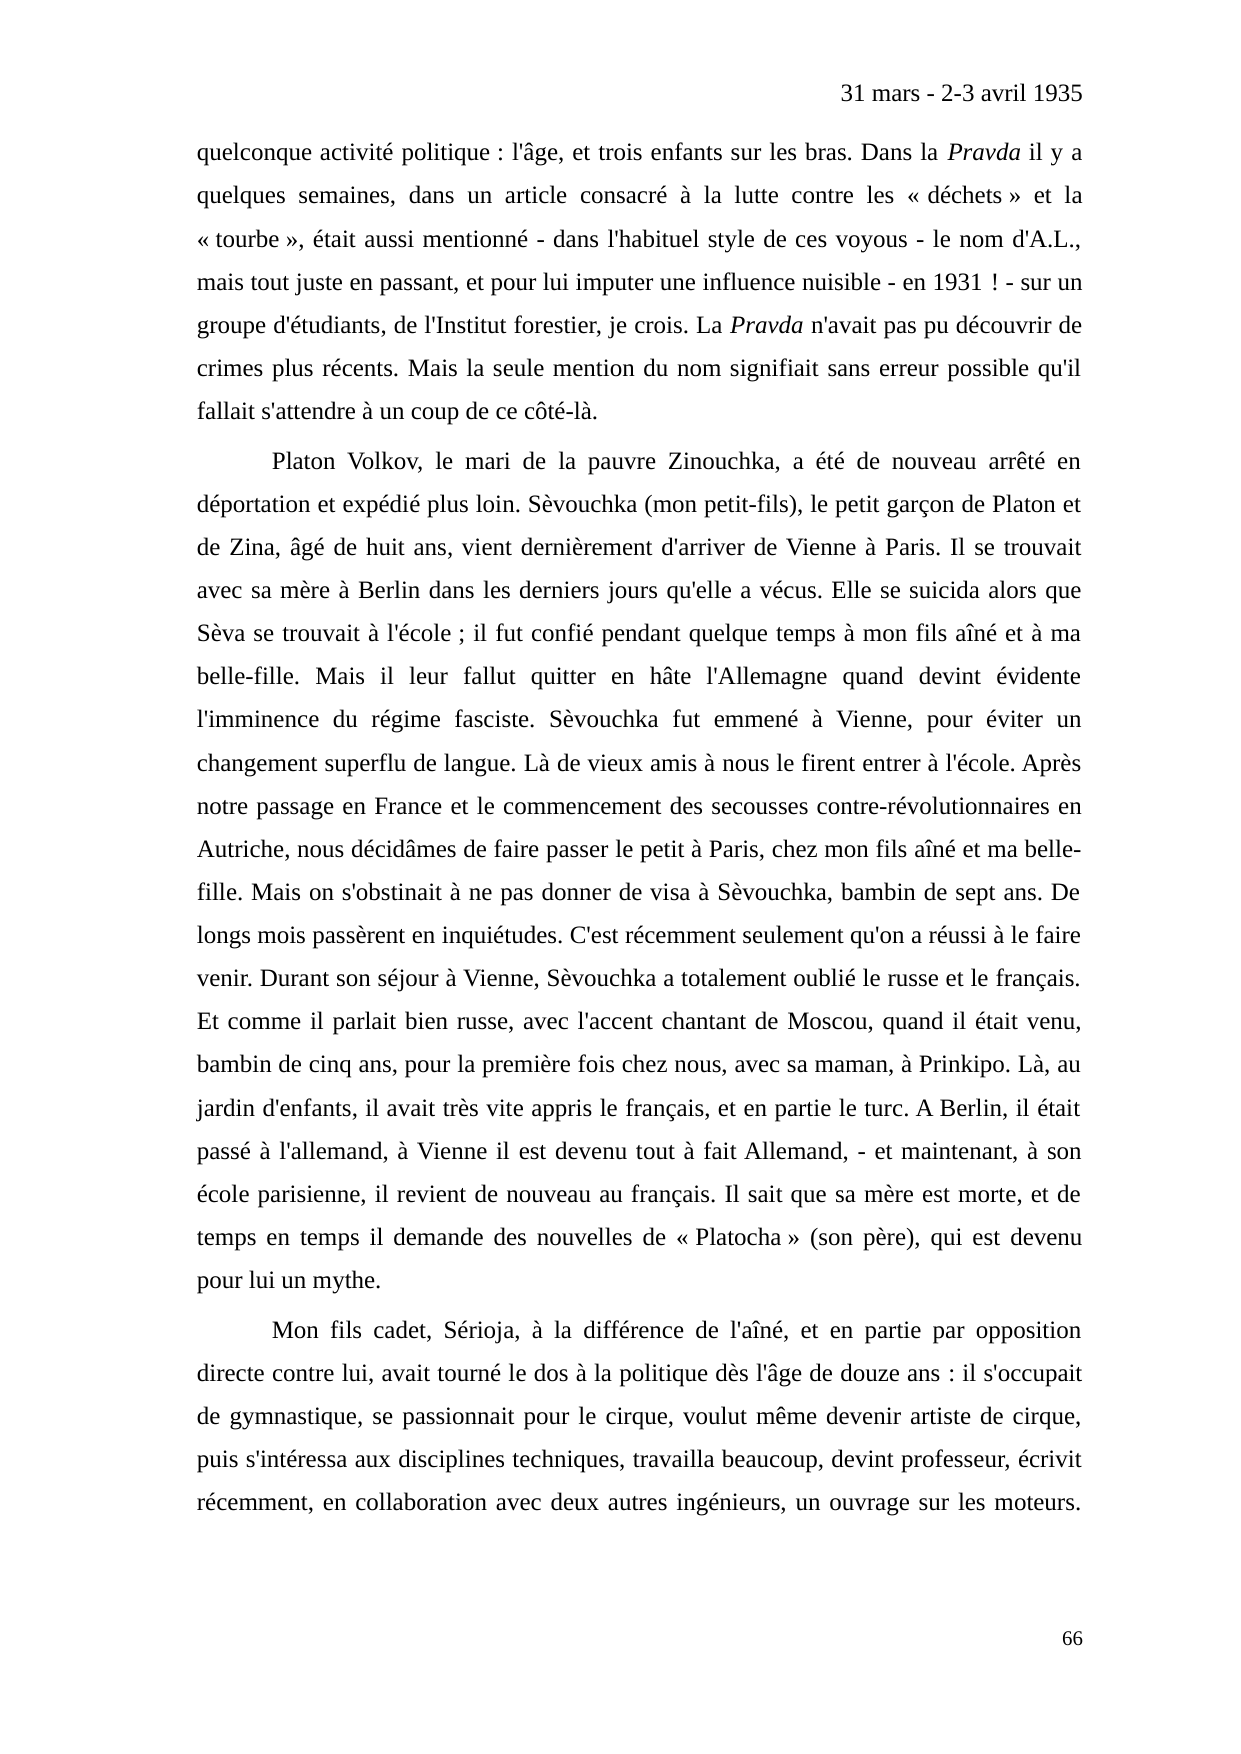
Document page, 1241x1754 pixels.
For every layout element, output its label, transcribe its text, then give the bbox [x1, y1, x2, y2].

text quelconque activité politique : l'âge, et trois enfants sur les bras. Dans la Pravda il y a quelques semaines, dans un article consacré à la lutte contre les « déchets » et la « tourbe », était aussi mentionné - dans l'habituel style de ces voyous - le nom d'A.L., mais tout juste en passant, et pour lui imputer une influence nuisible - en 1931 ! - sur un groupe d'étudiants, de l'Institut forestier, je crois. La Pravda n'avait pas pu découvrir de crimes plus récents. Mais la seule mention du nom signifiait sans erreur possible qu'il fallait s'attendre à un coup de ce côté-là. [197, 137, 1082, 425]
text Platon Volkov, le mari de la pauvre Zinouchka, a été de nouveau arrêté en déportation et expédié plus loin. Sèvouchka (mon petit-fils), le petit garçon de Platon et de Zina, âgé de huit ans, vient dernièrement d'arriver de Vienne à Paris. Il se trouvait avec sa mère à Berlin dans les derniers jours qu'elle a vécus. Elle se suicida alors que Sèva se trouvait à l'école ; il fut confié pendant quelque temps à mon fils aîné et à ma belle-fille. Mais il leur fallut quitter en hâte l'Allemagne quand devint évidente l'imminence du régime fasciste. Sèvouchka fut emmené à Vienne, pour éviter un changement superflu de langue. Là de vieux amis à nous le firent entrer à l'école. Après notre passage en France et le commencement des secousses contre-révolutionnaires en Autriche, nous décidâmes de faire passer le petit à Paris, chez mon fils aîné et ma belle-fille. Mais on s'obstinait à ne pas donner de visa à Sèvouchka, bambin de sept ans. De longs mois passèrent en inquiétudes. C'est récemment seulement qu'on a réussi à le faire venir. Durant son séjour à Vienne, Sèvouchka a totalement oublié le russe et le français. Et comme il parlait bien russe, avec l'accent chantant de Moscou, quand il était venu, bambin de cinq ans, pour la première fois chez nous, avec sa maman, à Prinkipo. Là, au jardin d'enfants, il avait très vite appris le français, et en partie le turc. A Berlin, il était passé à l'allemand, à Vienne il est devenu tout à fait Allemand, - et maintenant, à son école parisienne, il revient de nouveau au français. Il sait que sa mère est morte, et de temps en temps il demande des nouvelles de « Platocha » (son père), qui est devenu pour lui un mythe. [197, 446, 1082, 1294]
text Mon fils cadet, Sérioja, à la différence de l'aîné, et en partie par opposition directe contre lui, avait tourné le dos à la politique dès l'âge de douze ans : il s'occupait de gymnastique, se passionnait pour le cirque, voulut même devenir artiste de cirque, puis s'intéressa aux disciplines techniques, travailla beaucoup, devint professeur, écrivit récemment, en collaboration avec deux autres ingénieurs, un ouvrage sur les moteurs. [197, 1315, 1082, 1516]
